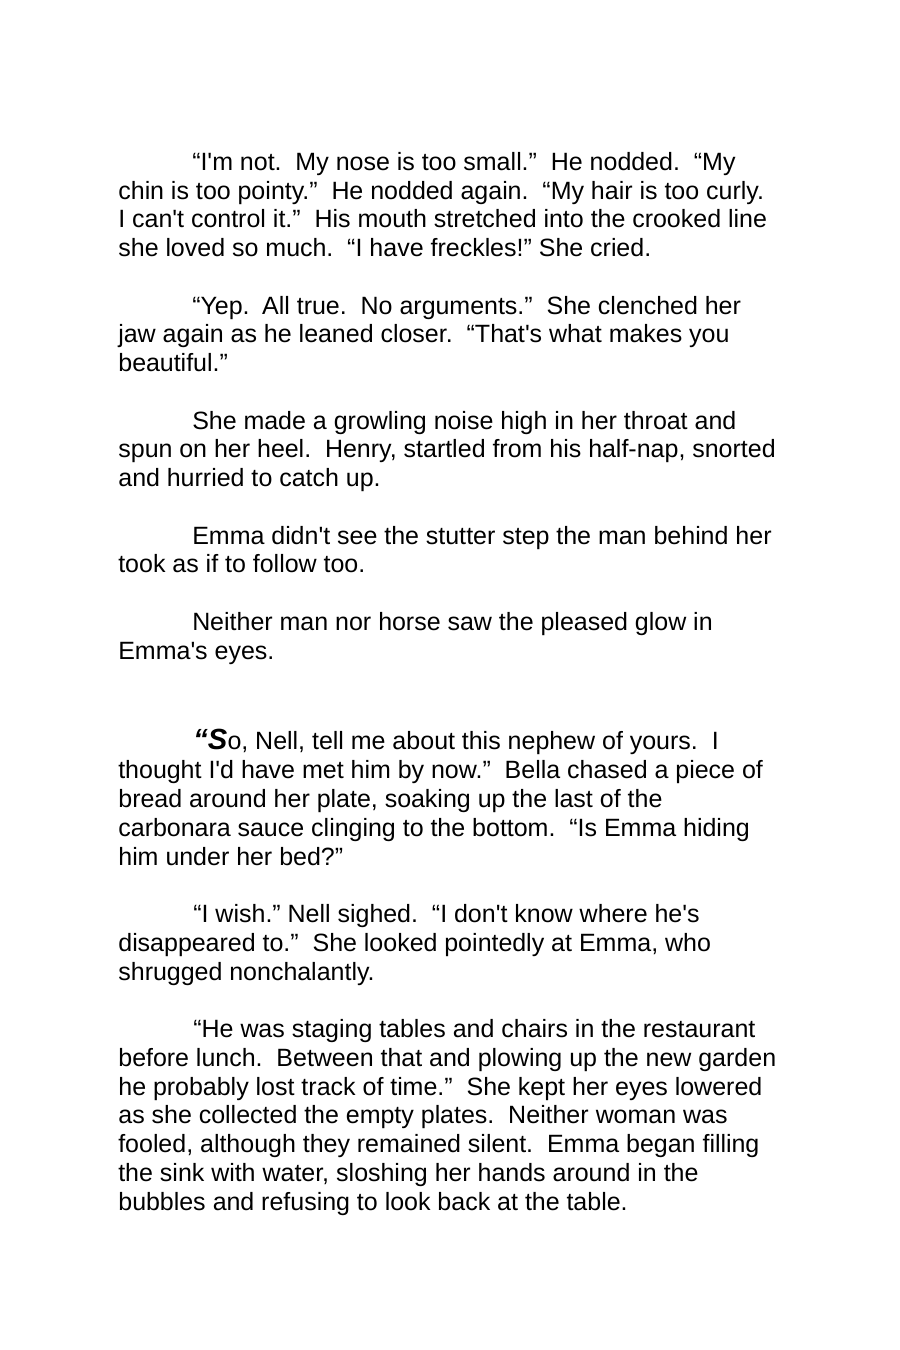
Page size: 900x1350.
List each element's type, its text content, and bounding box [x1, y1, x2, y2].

text “So, Nell, tell me about this nephew of yours. I thought I'd have met him by now.” Bella chased a piece of bread around her plate, soaking up the last of the carbonara sauce clinging to the bottom. “Is Emma hiding him under her bed?” [118, 722, 782, 870]
text “He was staging tables and chairs in the restaurant before lunch. Between that and plowing up the new garden he probably lost track of time.” She kept her eyes lowered as she collected the empty plates. Neither woman was fooled, although they remained silent. Emma began filling the sink with water, sloshing her hands around in the bubbles and refusing to look back at the table. [118, 1014, 782, 1215]
text Emma didn't see the stutter step the man behind her took as if to follow too. [118, 521, 782, 578]
text Neither man nor horse saw the pleased glow in Emma's eyes. [118, 607, 782, 664]
text “I'm not. My nose is too small.” He nodded. “My chin is too pointy.” He nodded again. “My hair is too curly. I can't control it.” His mouth stretched into the crooked line she loved so much. “I have freckles!” She cried. [118, 147, 782, 262]
text She made a growling noise high in her throat and spun on her heel. Henry, startled from his half-nap, snorted and hurried to catch up. [118, 406, 782, 492]
text “Yep. All true. No arguments.” She clenched her jaw again as he leaned closer. “That's what makes you beautiful.” [118, 291, 782, 377]
text “I wish.” Nell sighed. “I don't know where he's disappeared to.” She looked pointedly at Emma, who shrugged nonchalantly. [118, 899, 782, 985]
